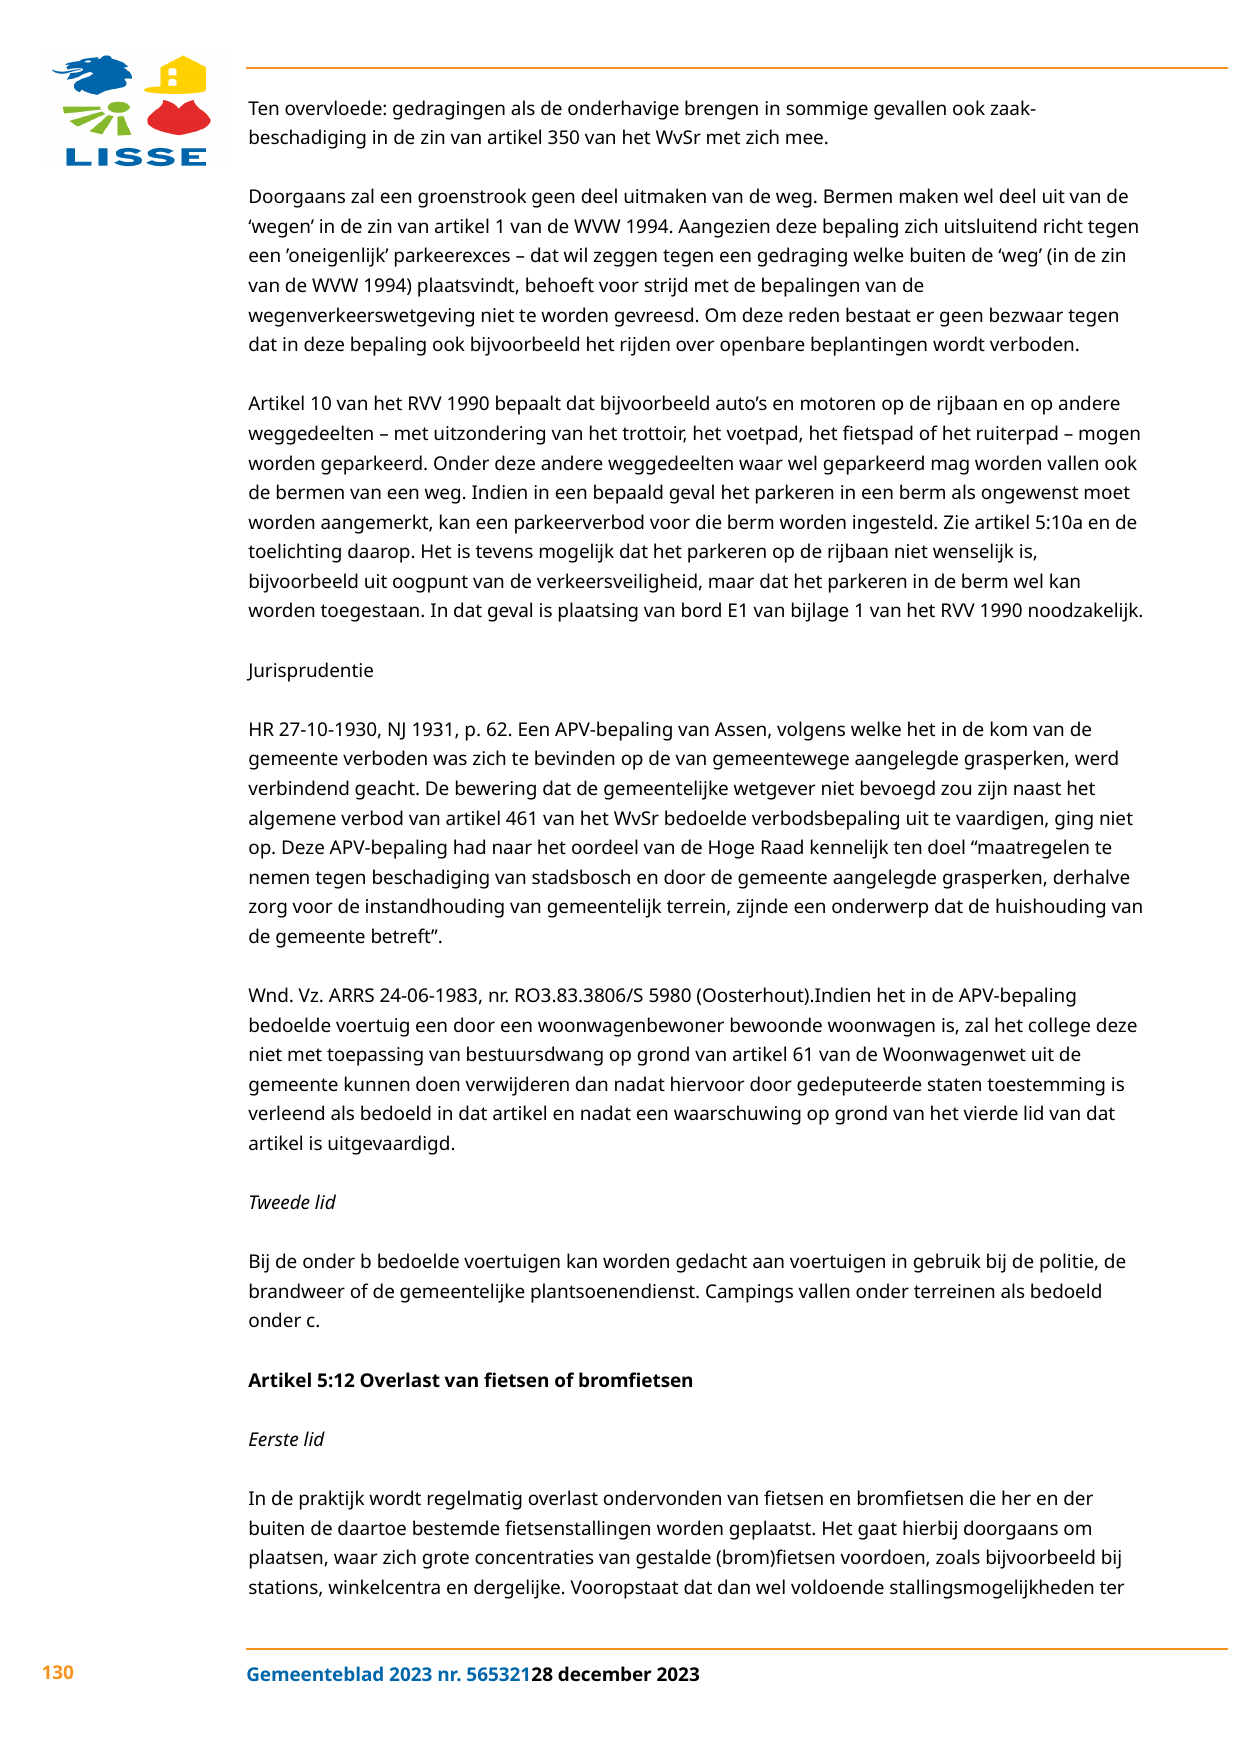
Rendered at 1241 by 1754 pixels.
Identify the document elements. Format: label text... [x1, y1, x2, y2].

text Artikel 10 van het RVV 1990 bepaalt dat bijvoorbeeld auto’s en motoren op de rijbaan en op andere weggedeelten – met uitzondering van het trottoir, het voetpad, het fietspad of het ruiterpad – mogen worden geparkeerd. Onder deze andere weggedeelten waar wel geparkeerd mag worden vallen ook de bermen van een weg. Indien in een bepaald geval het parkeren in een berm als ongewenst moet worden aangemerkt, kan een parkeerverbod voor die berm worden ingesteld. Zie artikel 5:10a en de toelichting daarop. Het is tevens mogelijk dat het parkeren op de rijbaan niet wenselijk is, bijvoorbeeld uit oogpunt van de verkeersveiligheid, maar dat het parkeren in de berm wel kan worden toegestaan. In dat geval is plaatsing van bord E1 van bijlage 1 van het RVV 1990 noodzakelijk. [248, 391, 1152, 623]
text Artikel 5:12 Overlast van fietsen of bromfietsen [248, 1367, 1152, 1393]
text Eerste lid [248, 1426, 1152, 1452]
text Tweede lid [248, 1189, 1152, 1215]
text In de praktijk wordt regelmatig overlast ondervonden van fietsen en bromfietsen die her en der buiten de daartoe bestemde fietsenstallingen worden geplaatst. Het gaat hierbij doorgaans om plaatsen, waar zich grote concentraties van gestalde (brom)fietsen voordoen, zoals bijvoorbeeld bij stations, winkelcentra en dergelijke. Vooropstaat dat dan wel voldoende stallingsmogelijkheden ter [248, 1485, 1152, 1600]
text Ten overvloede: gedragingen als de onderhavige brengen in sommige gevallen ook zaak-beschadiging in de zin van artikel 350 van het WvSr met zich mee. [248, 95, 1152, 150]
text Bij de onder b bedoelde voertuigen kan worden gedacht aan voertuigen in gebruik bij de politie, de brandweer of de gemeentelijke plantsoenendienst. Campings vallen onder terreinen als bedoeld onder c. [248, 1248, 1152, 1333]
text Wnd. Vz. ARRS 24-06-1983, nr. RO3.83.3806/S 5980 (Oosterhout).Indien het in de APV-bepaling bedoelde voertuig een door een woonwagenbewoner bewoonde woonwagen is, zal het college deze niet met toepassing van bestuursdwang op grond van artikel 61 van de Woonwagenwet uit de gemeente kunnen doen verwijderen dan nadat hiervoor door gedeputeerde staten toestemming is verleend als bedoeld in dat artikel en nadat een waarschuwing op grond van het vierde lid van dat artikel is uitgevaardigd. [248, 982, 1152, 1156]
text Jurisprudentie [248, 657, 1152, 683]
text HR 27-10-1930, NJ 1931, p. 62. Een APV-bepaling van Assen, volgens welke het in de kom van de gemeente verboden was zich te bevinden op de van gemeentewege aangelegde grasperken, werd verbindend geacht. De bewering dat de gemeentelijke wetgever niet bevoegd zou zijn naast het algemene verbod van artikel 461 van het WvSr bedoelde verbodsbepaling uit te vaardigen, ging niet op. Deze APV-bepaling had naar het oordeel van de Hoge Raad kennelijk ten doel “maatregelen te nemen tegen beschadiging van stadsbosch en door de gemeente aangelegde grasperken, derhalve zorg voor de instandhouding van gemeentelijk terrein, zijnde een onderwerp dat de huishouding van de gemeente betreft”. [248, 716, 1152, 949]
text Doorgaans zal een groenstrook geen deel uitmaken van de weg. Bermen maken wel deel uit van de ‘wegen’ in de zin van artikel 1 van de WVW 1994. Aangezien deze bepaling zich uitsluitend richt tegen een ’oneigenlijk’ parkeerexces – dat wil zeggen tegen een gedraging welke buiten de ‘weg’ (in de zin van de WVW 1994) plaatsvindt, behoeft voor strijd met de bepalingen van de wegenverkeerswetgeving niet te worden gevreesd. Om deze reden bestaat er geen bezwaar tegen dat in deze bepaling ook bijvoorbeeld het rijden over openbare beplantingen wordt verboden. [248, 183, 1152, 357]
picture [41, 47, 231, 172]
